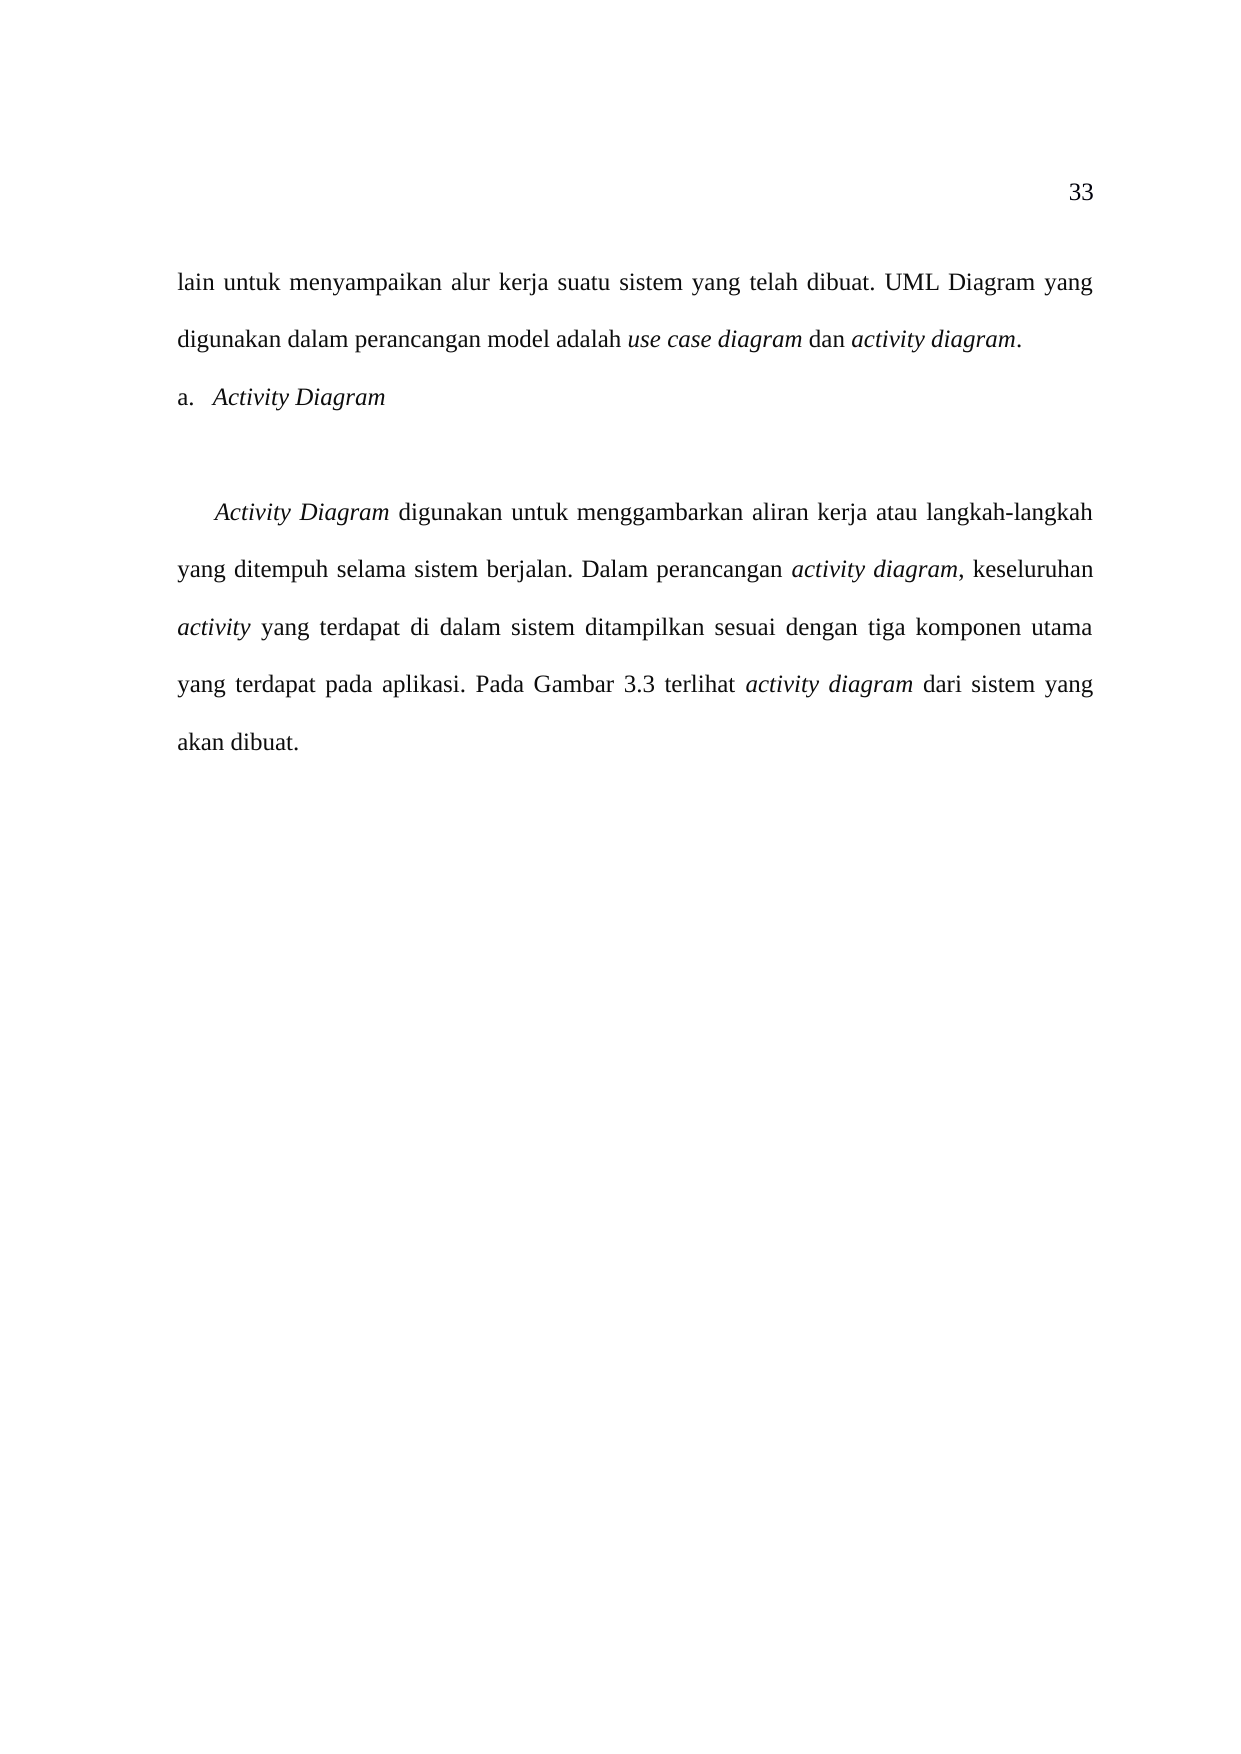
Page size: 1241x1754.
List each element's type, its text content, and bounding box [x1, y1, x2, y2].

text a. Activity Diagram [177, 382, 1093, 411]
text Activity Diagram digunakan untuk menggambarkan aliran kerja atau langkah-langkah yang ditempuh selama sistem berjalan. Dalam perancangan activity diagram, keseluruhan activity yang terdapat di dalam sistem ditampilkan sesuai dengan tiga komponen utama yang terdapat pada aplikasi. Pada Gambar 3.3 terlihat activity diagram dari sistem yang akan dibuat. [177, 497, 1093, 756]
text lain untuk menyampaikan alur kerja suatu sistem yang telah dibuat. UML Diagram yang digunakan dalam perancangan model adalah use case diagram dan activity diagram. [177, 267, 1093, 353]
